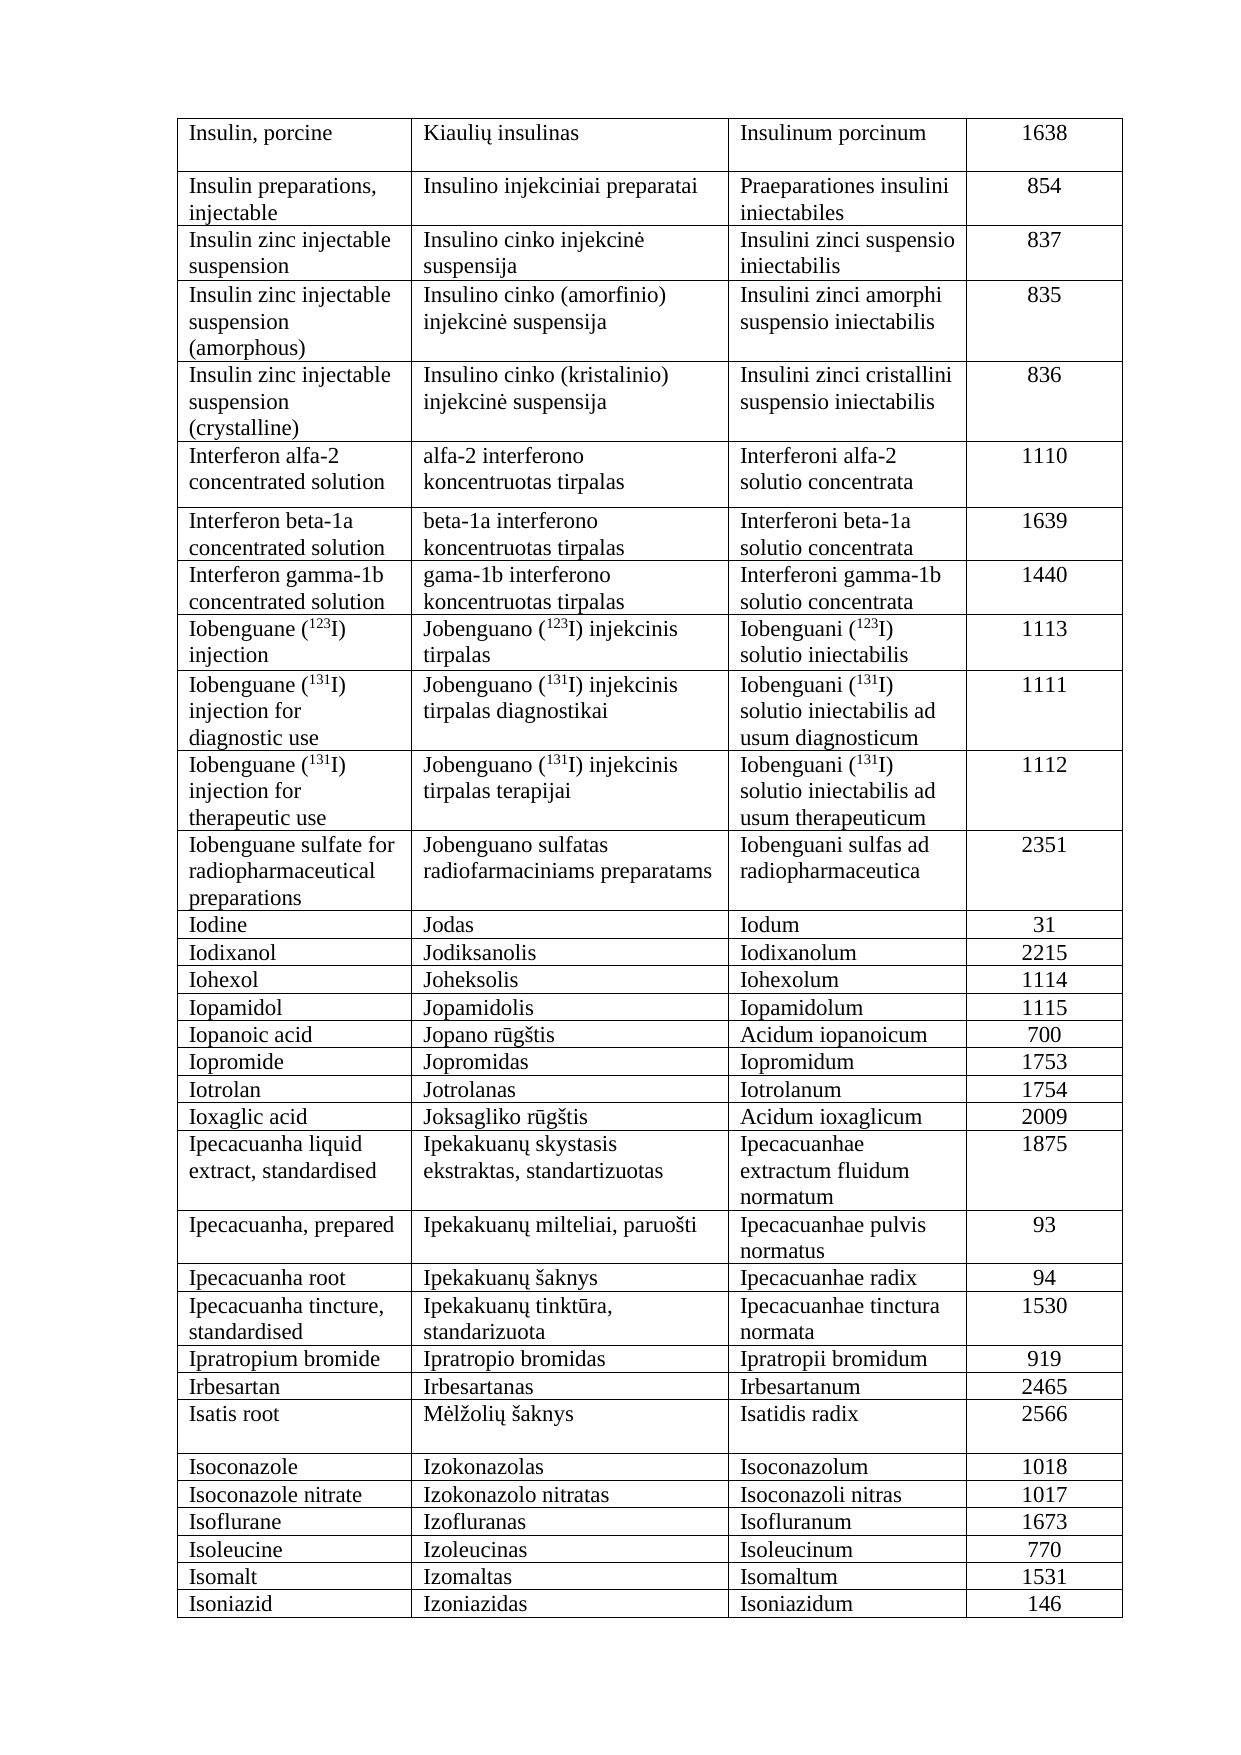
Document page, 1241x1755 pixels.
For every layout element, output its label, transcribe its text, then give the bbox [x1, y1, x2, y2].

table_cell Ipratropii bromidum [729, 1346, 966, 1372]
table_cell Ipecacuanhae pulvis normatus [729, 1211, 966, 1263]
table_cell Izofluranas [412, 1508, 728, 1534]
table_cell Interferoni beta-1a solutio concentrata [729, 508, 966, 560]
table_cell 1638 [967, 119, 1122, 171]
table_cell 1875 [967, 1131, 1122, 1209]
table_cell Isoconazoli nitras [729, 1481, 966, 1507]
table_cell Iohexolum [729, 966, 966, 992]
table_cell Isofluranum [729, 1508, 966, 1534]
table_cell Ipecacuanhae extractum fluidum normatum [729, 1131, 966, 1209]
table_cell 835 [967, 281, 1122, 361]
table_cell Isomaltum [729, 1563, 966, 1589]
table_cell Acidum ioxaglicum [729, 1103, 966, 1129]
table_cell Izoniazidas [412, 1590, 728, 1617]
table_cell 1530 [967, 1292, 1122, 1344]
table_cell Ipecacuanha root [178, 1264, 411, 1291]
table_cell Insulinum porcinum [729, 119, 966, 171]
table_cell Isatis root [178, 1400, 411, 1452]
table_cell Jobenguano (123I) injekcinis tirpalas [412, 615, 728, 670]
table_cell Insulino cinko (amorfinio) injekcinė suspensija [412, 281, 728, 361]
table_cell beta-1a interferono koncentruotas tirpalas [412, 508, 728, 560]
table_cell Iobenguani sulfas ad radiopharmaceutica [729, 831, 966, 910]
table_cell Jopamidolis [412, 994, 728, 1020]
table_cell 1018 [967, 1454, 1122, 1480]
table_cell 1531 [967, 1563, 1122, 1589]
table_cell 2465 [967, 1373, 1122, 1399]
table_cell 1115 [967, 994, 1122, 1020]
table_cell Iobenguani (131I) solutio iniectabilis ad usum diagnosticum [729, 671, 966, 750]
table_cell 1113 [967, 615, 1122, 670]
table_cell Interferoni alfa-2 solutio concentrata [729, 442, 966, 507]
table_cell Iobenguane (131I) injection for therapeutic use [178, 751, 411, 830]
table_cell Ipecacuanhae tinctura normata [729, 1292, 966, 1344]
table_cell gama-1b interferono koncentruotas tirpalas [412, 561, 728, 614]
table_cell Insulini zinci suspensio iniectabilis [729, 226, 966, 280]
table_cell Mėlžolių šaknys [412, 1400, 728, 1452]
table_cell Irbesartanas [412, 1373, 728, 1399]
table_cell Irbesartan [178, 1373, 411, 1399]
table_cell Praeparationes insulini iniectabiles [729, 172, 966, 225]
table_cell 1754 [967, 1076, 1122, 1102]
table_cell Insulino injekciniai preparatai [412, 172, 728, 225]
table_cell 836 [967, 362, 1122, 441]
table_cell 1111 [967, 671, 1122, 750]
table_cell Iodum [729, 911, 966, 938]
table_cell Ipekakuanų šaknys [412, 1264, 728, 1291]
table_cell Izokonazolo nitratas [412, 1481, 728, 1507]
table_cell Interferon alfa-2 concentrated solution [178, 442, 411, 507]
table_cell Insulini zinci amorphi suspensio iniectabilis [729, 281, 966, 361]
table_cell 31 [967, 911, 1122, 938]
table_cell Iopamidol [178, 994, 411, 1020]
table_cell 700 [967, 1021, 1122, 1047]
table_cell 146 [967, 1590, 1122, 1617]
table_cell 1017 [967, 1481, 1122, 1507]
table_cell Insulin, porcine [178, 119, 411, 171]
table_cell Iohexol [178, 966, 411, 992]
table_cell Iopromide [178, 1048, 411, 1075]
table_cell Interferon beta-1a concentrated solution [178, 508, 411, 560]
table_cell Jobenguano (131I) injekcinis tirpalas diagnostikai [412, 671, 728, 750]
table_cell Insulino cinko (kristalinio) injekcinė suspensija [412, 362, 728, 441]
table_cell 919 [967, 1346, 1122, 1372]
table_cell Isoniazidum [729, 1590, 966, 1617]
table_cell Iotrolan [178, 1076, 411, 1102]
table_cell 2566 [967, 1400, 1122, 1452]
table_cell Iodixanolum [729, 939, 966, 965]
table_cell Ipekakuanų milteliai, paruošti [412, 1211, 728, 1263]
table_cell 1440 [967, 561, 1122, 614]
table_cell Jodiksanolis [412, 939, 728, 965]
table_cell Insulini zinci cristallini suspensio iniectabilis [729, 362, 966, 441]
table_cell Iopanoic acid [178, 1021, 411, 1047]
table_cell Isoleucine [178, 1536, 411, 1562]
table_cell Isomalt [178, 1563, 411, 1589]
table_cell 2009 [967, 1103, 1122, 1129]
table_cell Isoconazole nitrate [178, 1481, 411, 1507]
table_cell Ipekakuanų skystasis ekstraktas, standartizuotas [412, 1131, 728, 1209]
table_cell Kiaulių insulinas [412, 119, 728, 171]
table_cell Insulino cinko injekcinė suspensija [412, 226, 728, 280]
table_cell Ipratropium bromide [178, 1346, 411, 1372]
table_cell 2215 [967, 939, 1122, 965]
table_cell Iopromidum [729, 1048, 966, 1075]
table_cell Iopamidolum [729, 994, 966, 1020]
table_cell 1673 [967, 1508, 1122, 1534]
table_cell Jopano rūgštis [412, 1021, 728, 1047]
table_cell Joheksolis [412, 966, 728, 992]
table_cell Isoflurane [178, 1508, 411, 1534]
table_cell Ipecacuanha tincture, standardised [178, 1292, 411, 1344]
table_cell Irbesartanum [729, 1373, 966, 1399]
table_cell Isoniazid [178, 1590, 411, 1617]
table_cell Iobenguani (131I) solutio iniectabilis ad usum therapeuticum [729, 751, 966, 830]
table_cell Isatidis radix [729, 1400, 966, 1452]
table_cell Iobenguane (131I) injection for diagnostic use [178, 671, 411, 750]
table_cell 2351 [967, 831, 1122, 910]
table_cell Ipekakuanų tinktūra, standarizuota [412, 1292, 728, 1344]
table_cell Isoconazole [178, 1454, 411, 1480]
table_cell 770 [967, 1536, 1122, 1562]
table_cell Insulin preparations, injectable [178, 172, 411, 225]
table_cell Acidum iopanoicum [729, 1021, 966, 1047]
table_cell 837 [967, 226, 1122, 280]
table_cell Insulin zinc injectable suspension (amorphous) [178, 281, 411, 361]
table_cell Izoleucinas [412, 1536, 728, 1562]
table_cell 93 [967, 1211, 1122, 1263]
table_cell Iobenguane (123I) injection [178, 615, 411, 670]
table_cell Iodixanol [178, 939, 411, 965]
table_cell Ioxaglic acid [178, 1103, 411, 1129]
table_cell 94 [967, 1264, 1122, 1291]
table_cell Iobenguane sulfate for radiopharmaceutical preparations [178, 831, 411, 910]
table_cell 1114 [967, 966, 1122, 992]
table_cell 1112 [967, 751, 1122, 830]
table_cell alfa-2 interferono koncentruotas tirpalas [412, 442, 728, 507]
table_cell Jotrolanas [412, 1076, 728, 1102]
table_cell Interferon gamma-1b concentrated solution [178, 561, 411, 614]
table_cell Iobenguani (123I) solutio iniectabilis [729, 615, 966, 670]
table_cell Ipratropio bromidas [412, 1346, 728, 1372]
table_cell Insulin zinc injectable suspension (crystalline) [178, 362, 411, 441]
table_cell Iodine [178, 911, 411, 938]
table_cell Joksagliko rūgštis [412, 1103, 728, 1129]
table_cell Isoconazolum [729, 1454, 966, 1480]
table_cell Jobenguano (131I) injekcinis tirpalas terapijai [412, 751, 728, 830]
table_cell Ipecacuanha, prepared [178, 1211, 411, 1263]
table_cell 1639 [967, 508, 1122, 560]
table_cell Jopromidas [412, 1048, 728, 1075]
table_cell Jobenguano sulfatas radiofarmaciniams preparatams [412, 831, 728, 910]
table_cell 1110 [967, 442, 1122, 507]
table_cell Iotrolanum [729, 1076, 966, 1102]
table_cell Jodas [412, 911, 728, 938]
table_cell Interferoni gamma-1b solutio concentrata [729, 561, 966, 614]
table_cell Izomaltas [412, 1563, 728, 1589]
table_cell 1753 [967, 1048, 1122, 1075]
table_cell Insulin zinc injectable suspension [178, 226, 411, 280]
table_cell Isoleucinum [729, 1536, 966, 1562]
table_cell 854 [967, 172, 1122, 225]
table_cell Ipecacuanhae radix [729, 1264, 966, 1291]
table_cell Izokonazolas [412, 1454, 728, 1480]
table_cell Ipecacuanha liquid extract, standardised [178, 1131, 411, 1209]
